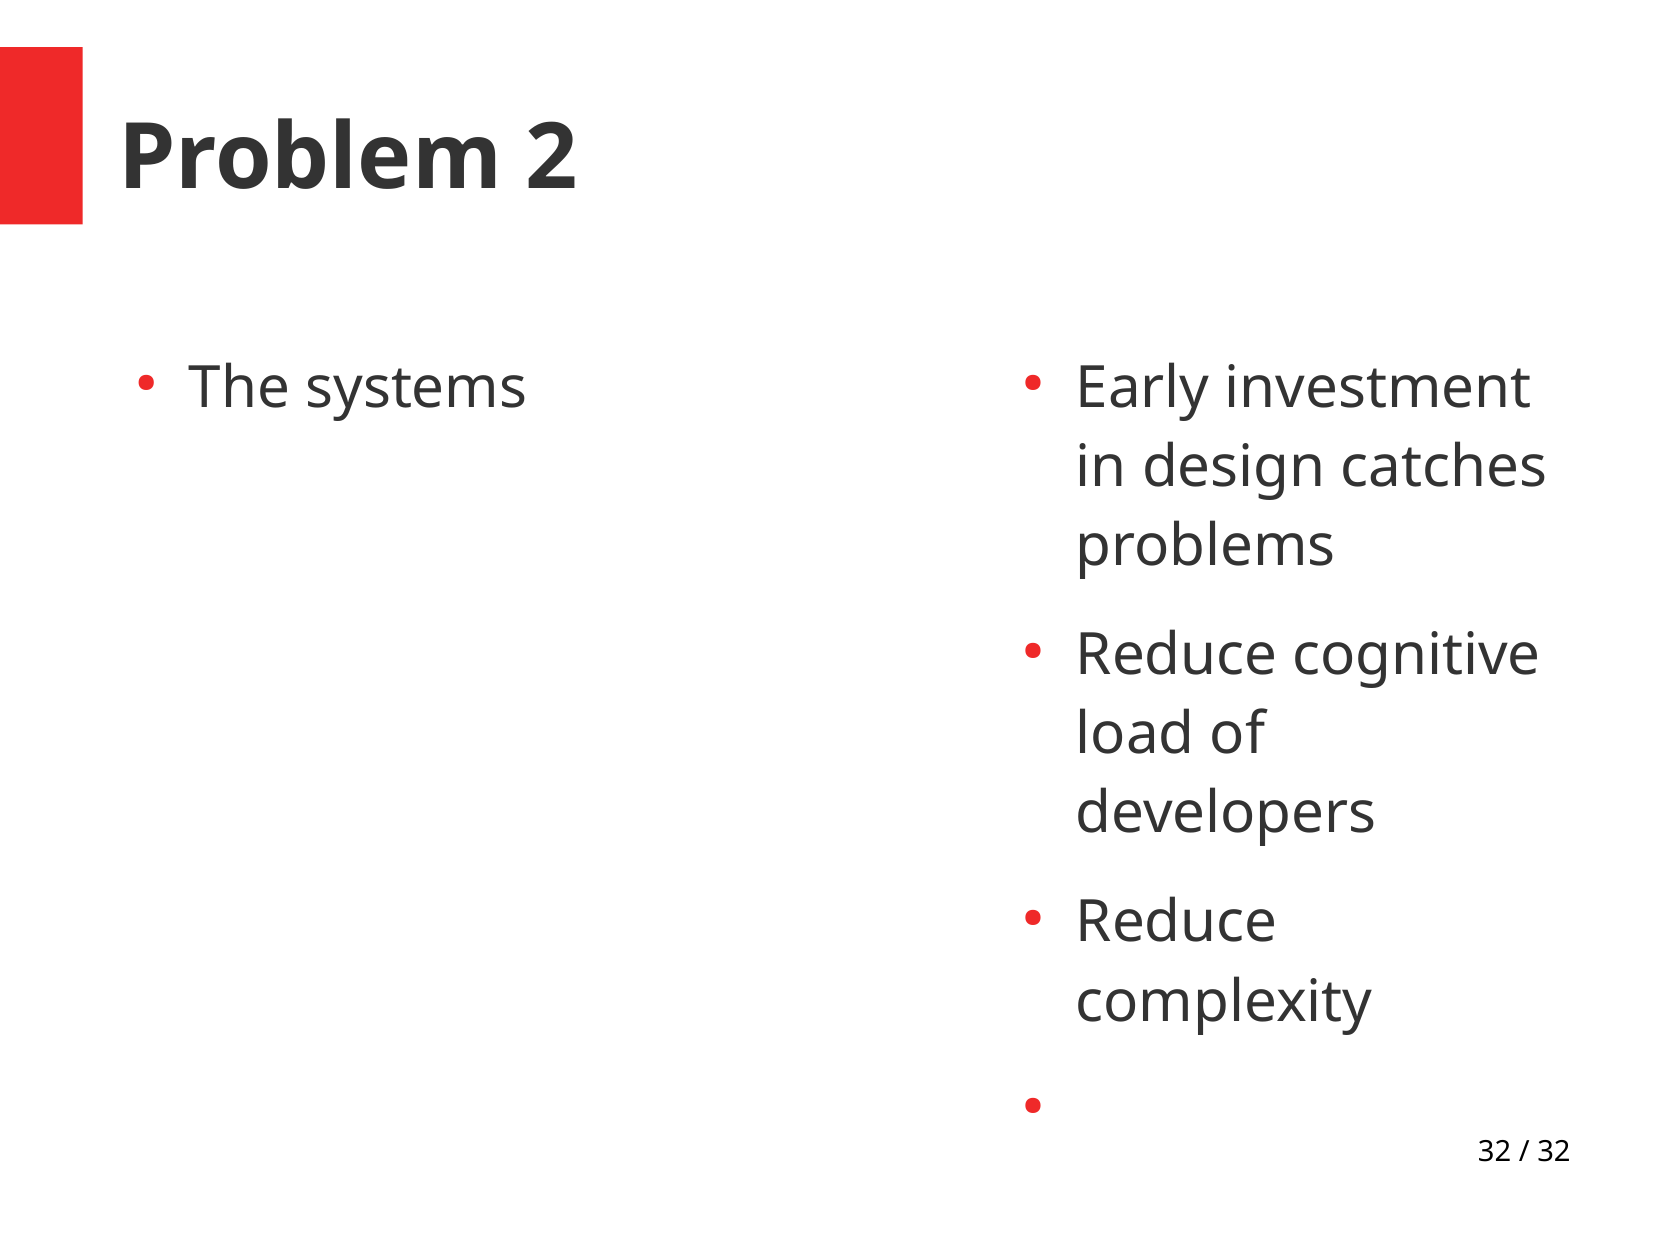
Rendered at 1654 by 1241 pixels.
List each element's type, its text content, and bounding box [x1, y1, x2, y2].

list The systems [118, 345, 691, 1065]
list Early investment in design catches problems Reduce cognitive load of developers Reduce complexity [1005, 345, 1577, 1065]
title Problem 2 [118, 49, 1571, 257]
